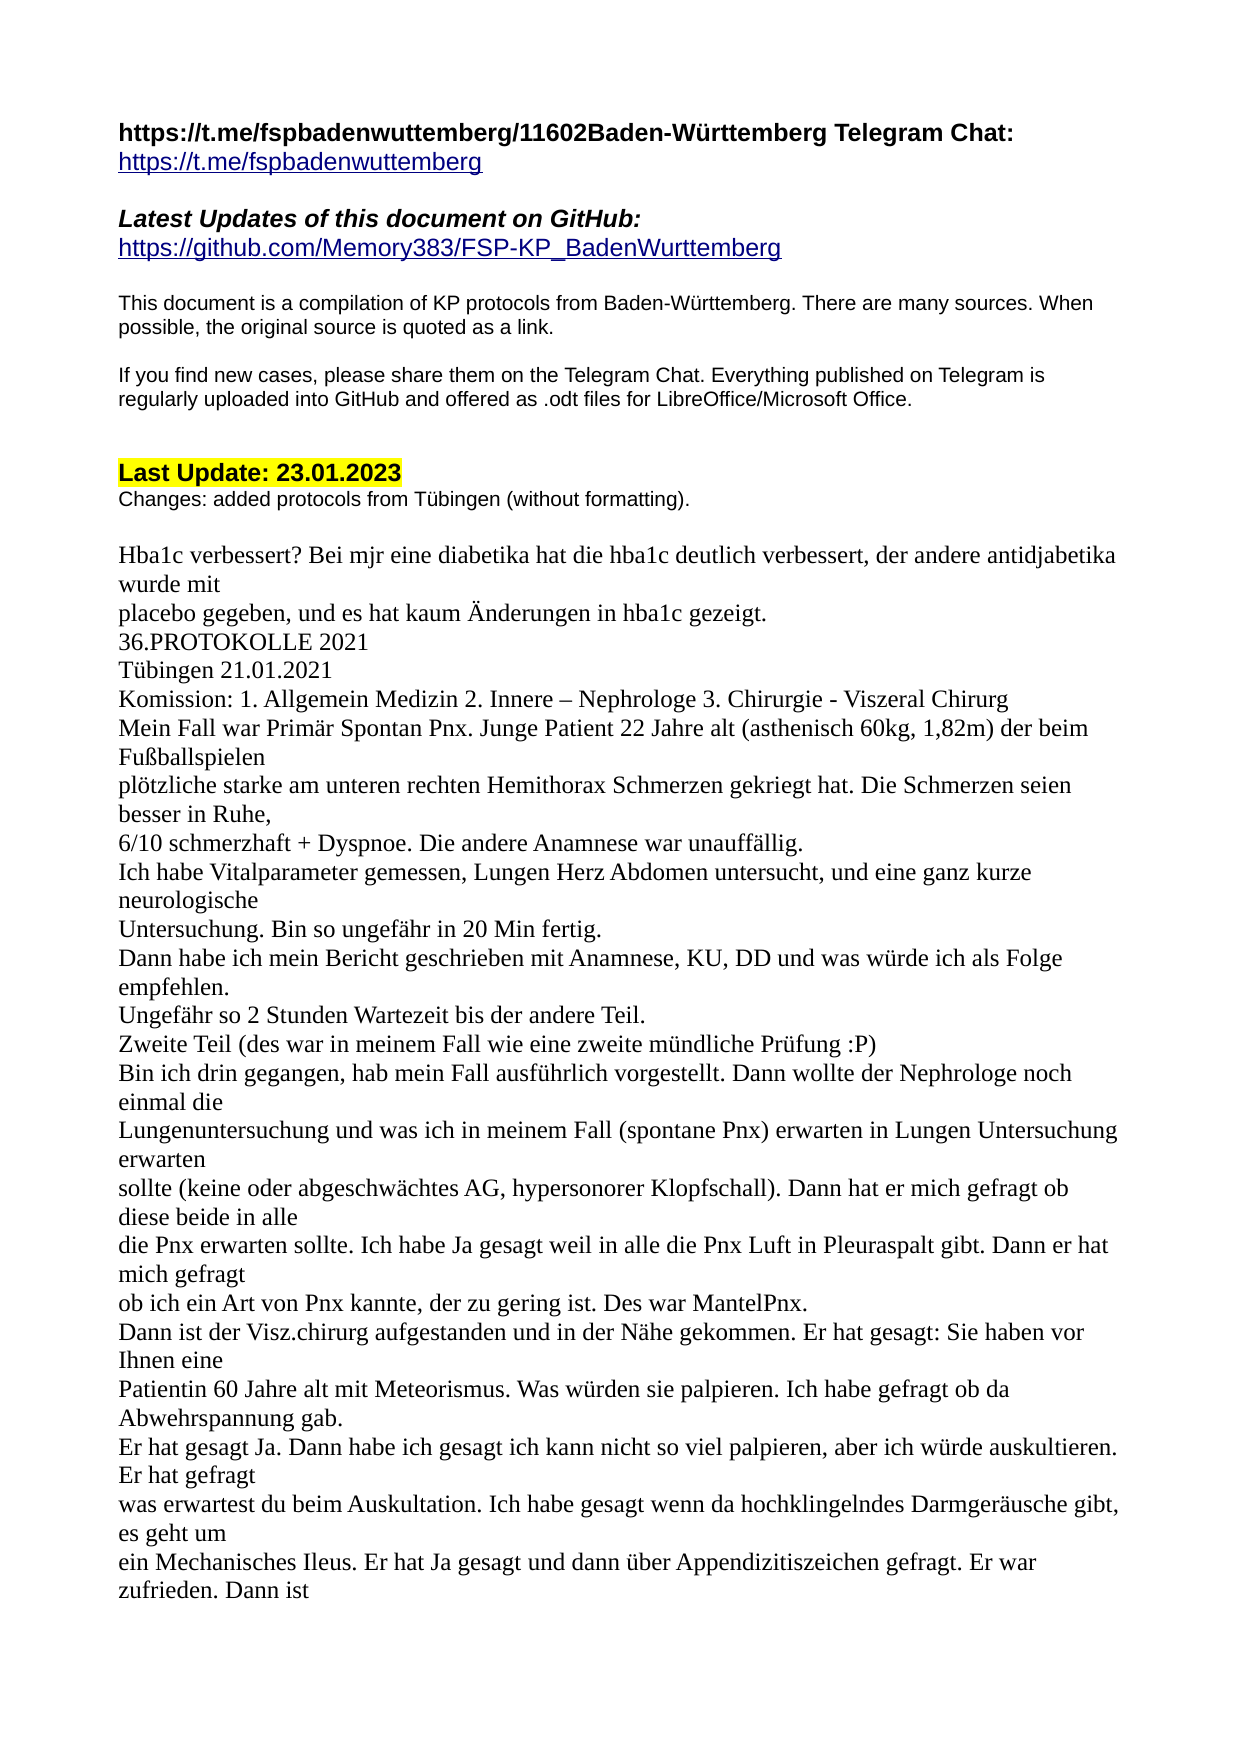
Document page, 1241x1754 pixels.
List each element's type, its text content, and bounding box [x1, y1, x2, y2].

text Patientin 60 Jahre alt mit Meteorismus. Was würden sie palpieren. Ich habe gefragt ob da Abwehrspannung gab. [118, 1374, 1122, 1432]
text die Pnx erwarten sollte. Ich habe Ja gesagt weil in alle die Pnx Luft in Pleuraspalt gibt. Dann er hat mich gefragt [118, 1231, 1122, 1288]
text Ich habe Vitalparameter gemessen, Lungen Herz Abdomen untersucht, und eine ganz kurze neurologische [118, 857, 1122, 914]
text Lungenuntersuchung und was ich in meinem Fall (spontane Pnx) erwarten in Lungen Untersuchung erwarten [118, 1116, 1122, 1173]
text Mein Fall war Primär Spontan Pnx. Junge Patient 22 Jahre alt (asthenisch 60kg, 1,82m) der beim Fußballspielen [118, 713, 1122, 771]
text 6/10 schmerzhaft + Dyspnoe. Die andere Anamnese war unauffällig. [118, 828, 1122, 857]
text ob ich ein Art von Pnx kannte, der zu gering ist. Des war MantelPnx. [118, 1288, 1122, 1317]
text Bin ich drin gegangen, hab mein Fall ausführlich vorgestellt. Dann wollte der Nephrologe noch einmal die [118, 1058, 1122, 1116]
text Dann ist der Visz.chirurg aufgestanden und in der Nähe gekommen. Er hat gesagt: Sie haben vor Ihnen eine [118, 1317, 1122, 1374]
text Dann habe ich mein Bericht geschrieben mit Anamnese, KU, DD und was würde ich als Folge empfehlen. [118, 943, 1122, 1001]
text Er hat gesagt Ja. Dann habe ich gesagt ich kann nicht so viel palpieren, aber ich würde auskultieren. Er hat gefragt [118, 1432, 1122, 1489]
text Hba1c verbessert? Bei mjr eine diabetika hat die hba1c deutlich verbessert, der andere antidjabetika wurde mit [118, 541, 1122, 598]
text ein Mechanisches Ileus. Er hat Ja gesagt und dann über Appendizitiszeichen gefragt. Er war zufrieden. Dann ist [118, 1547, 1122, 1604]
text Untersuchung. Bin so ungefähr in 20 Min fertig. [118, 914, 1122, 943]
text sollte (keine oder abgeschwächtes AG, hypersonorer Klopfschall). Dann hat er mich gefragt ob diese beide in alle [118, 1173, 1122, 1231]
text placebo gegeben, und es hat kaum Änderungen in hba1c gezeigt. [118, 598, 1122, 627]
text 36.PROTOKOLLE 2021 [118, 627, 1122, 656]
text Tübingen 21.01.2021 [118, 656, 1122, 684]
text Ungefähr so 2 Stunden Wartezeit bis der andere Teil. [118, 1001, 1122, 1029]
text plötzliche starke am unteren rechten Hemithorax Schmerzen gekriegt hat. Die Schmerzen seien besser in Ruhe, [118, 771, 1122, 828]
text Komission: 1. Allgemein Medizin 2. Innere – Nephrologe 3. Chirurgie - Viszeral Chirurg [118, 684, 1122, 713]
text was erwartest du beim Auskultation. Ich habe gesagt wenn da hochklingelndes Darmgeräusche gibt, es geht um [118, 1489, 1122, 1547]
text Zweite Teil (des war in meinem Fall wie eine zweite mündliche Prüfung :P) [118, 1029, 1122, 1058]
